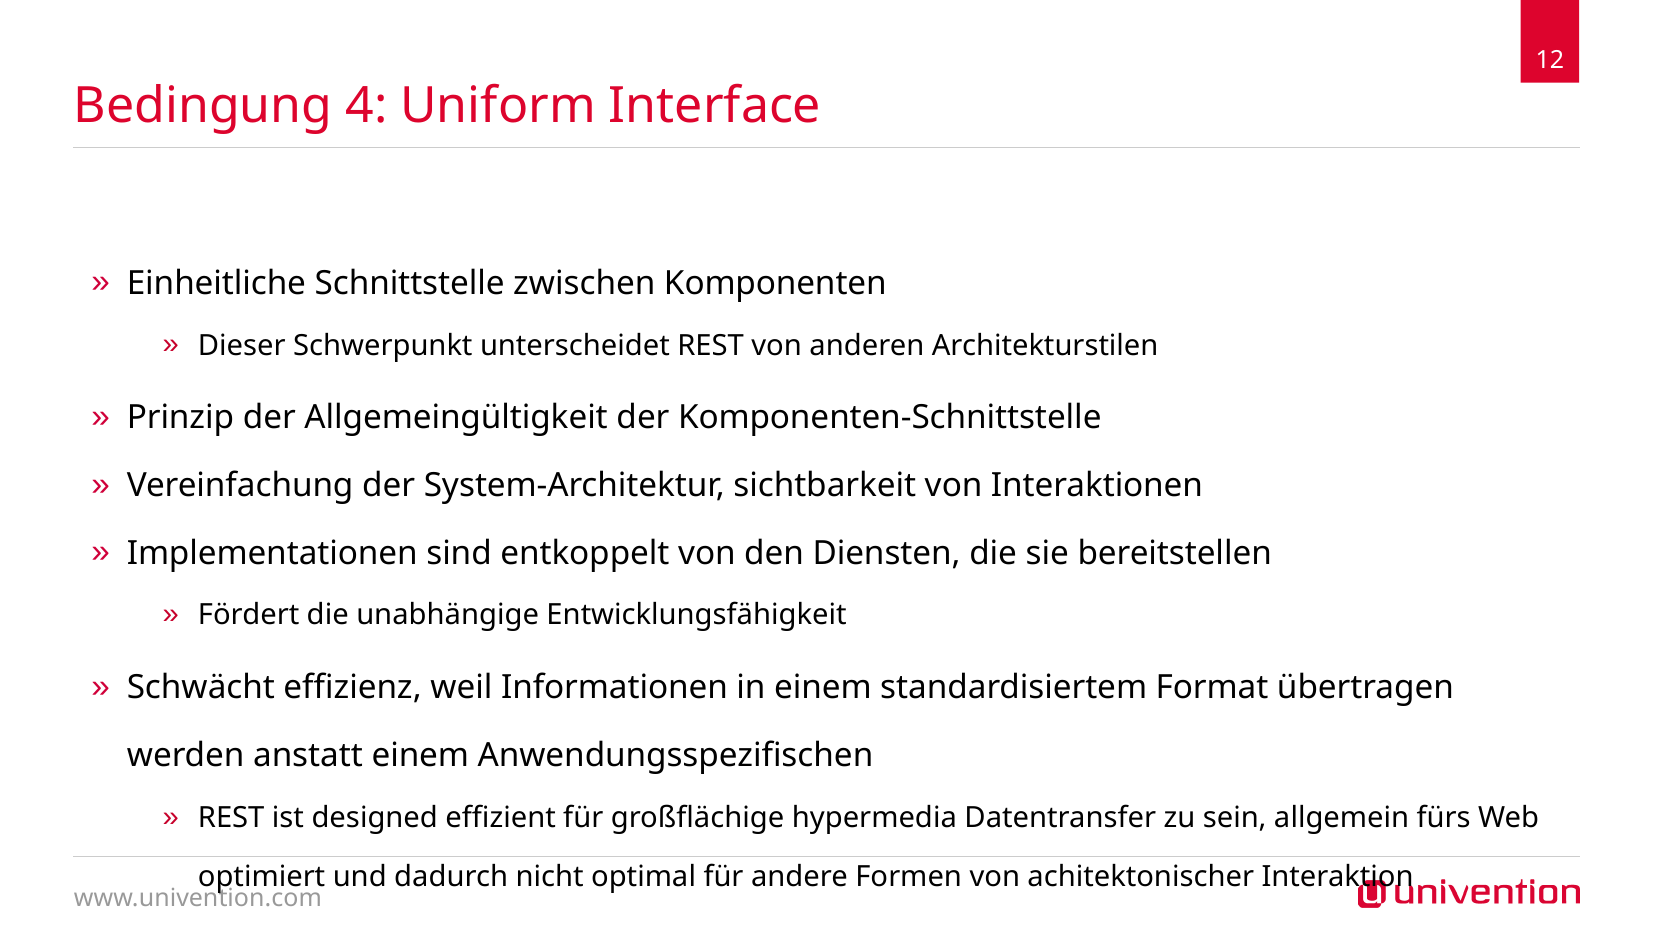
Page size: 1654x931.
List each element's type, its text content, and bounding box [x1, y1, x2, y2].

list Einheitliche Schnittstelle zwischen Komponenten Dieser Schwerpunkt unterscheidet REST von anderen Architekturstilen Prinzip der Allgemeingültigkeit der Komponenten-Schnittstelle Vereinfachung der System-Architektur, sichtbarkeit von Interaktionen Implementationen sind entkoppelt von den Diensten, die sie bereitstellen Fördert die unabhängige Entwicklungsfähigkeit Schwächt effizienz, weil Informationen in einem standardisiertem Format übertragen werden anstatt einem Anwendungsspezifischen REST ist designed effizient für großflächige hypermedia Datentransfer zu sein, allgemein fürs Web optimiert und dadurch nicht optimal für andere Formen von achitektonischer Interaktion [73, 236, 1580, 827]
picture [1358, 879, 1580, 908]
picture [1381, 879, 1390, 884]
title Bedingung 4: Uniform Interface [73, 59, 1580, 148]
